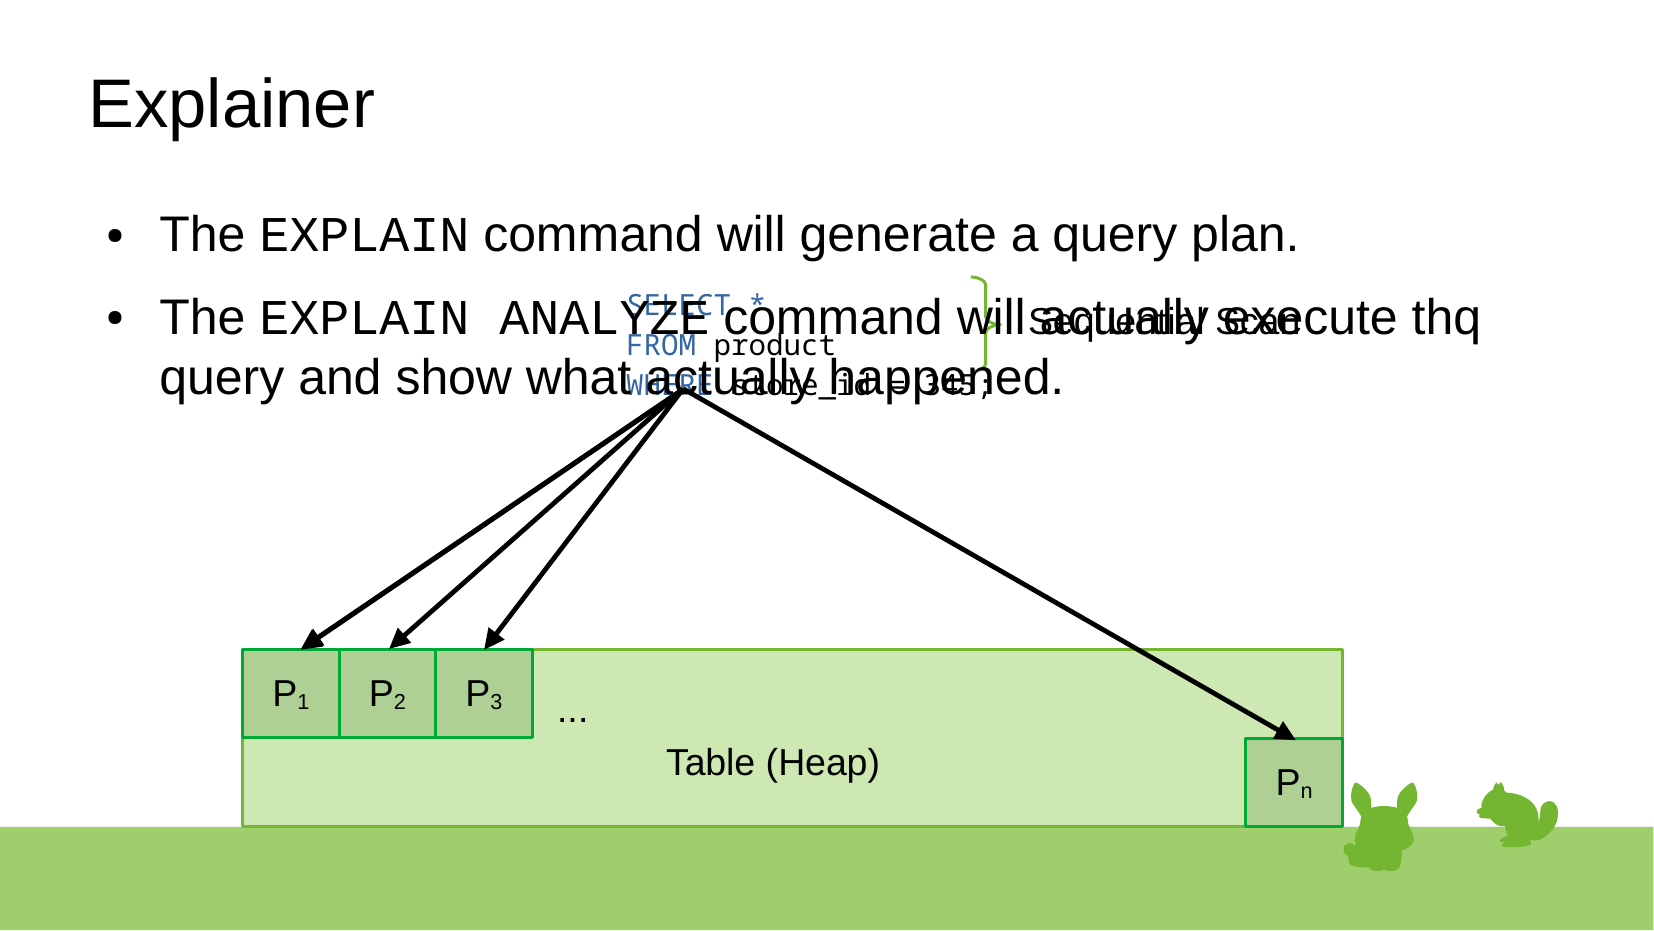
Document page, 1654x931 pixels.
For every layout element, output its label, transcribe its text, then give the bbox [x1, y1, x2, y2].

text_box Table (Heap) [651, 739, 895, 791]
title Explainer [88, 29, 1565, 178]
text_box [242, 739, 1245, 827]
text_box Pn [1245, 739, 1343, 827]
list The EXPLAIN command will generate a query plan. The EXPLAIN ANALYZE command will actually execute thq query and show what actually happened. [88, 206, 1565, 739]
